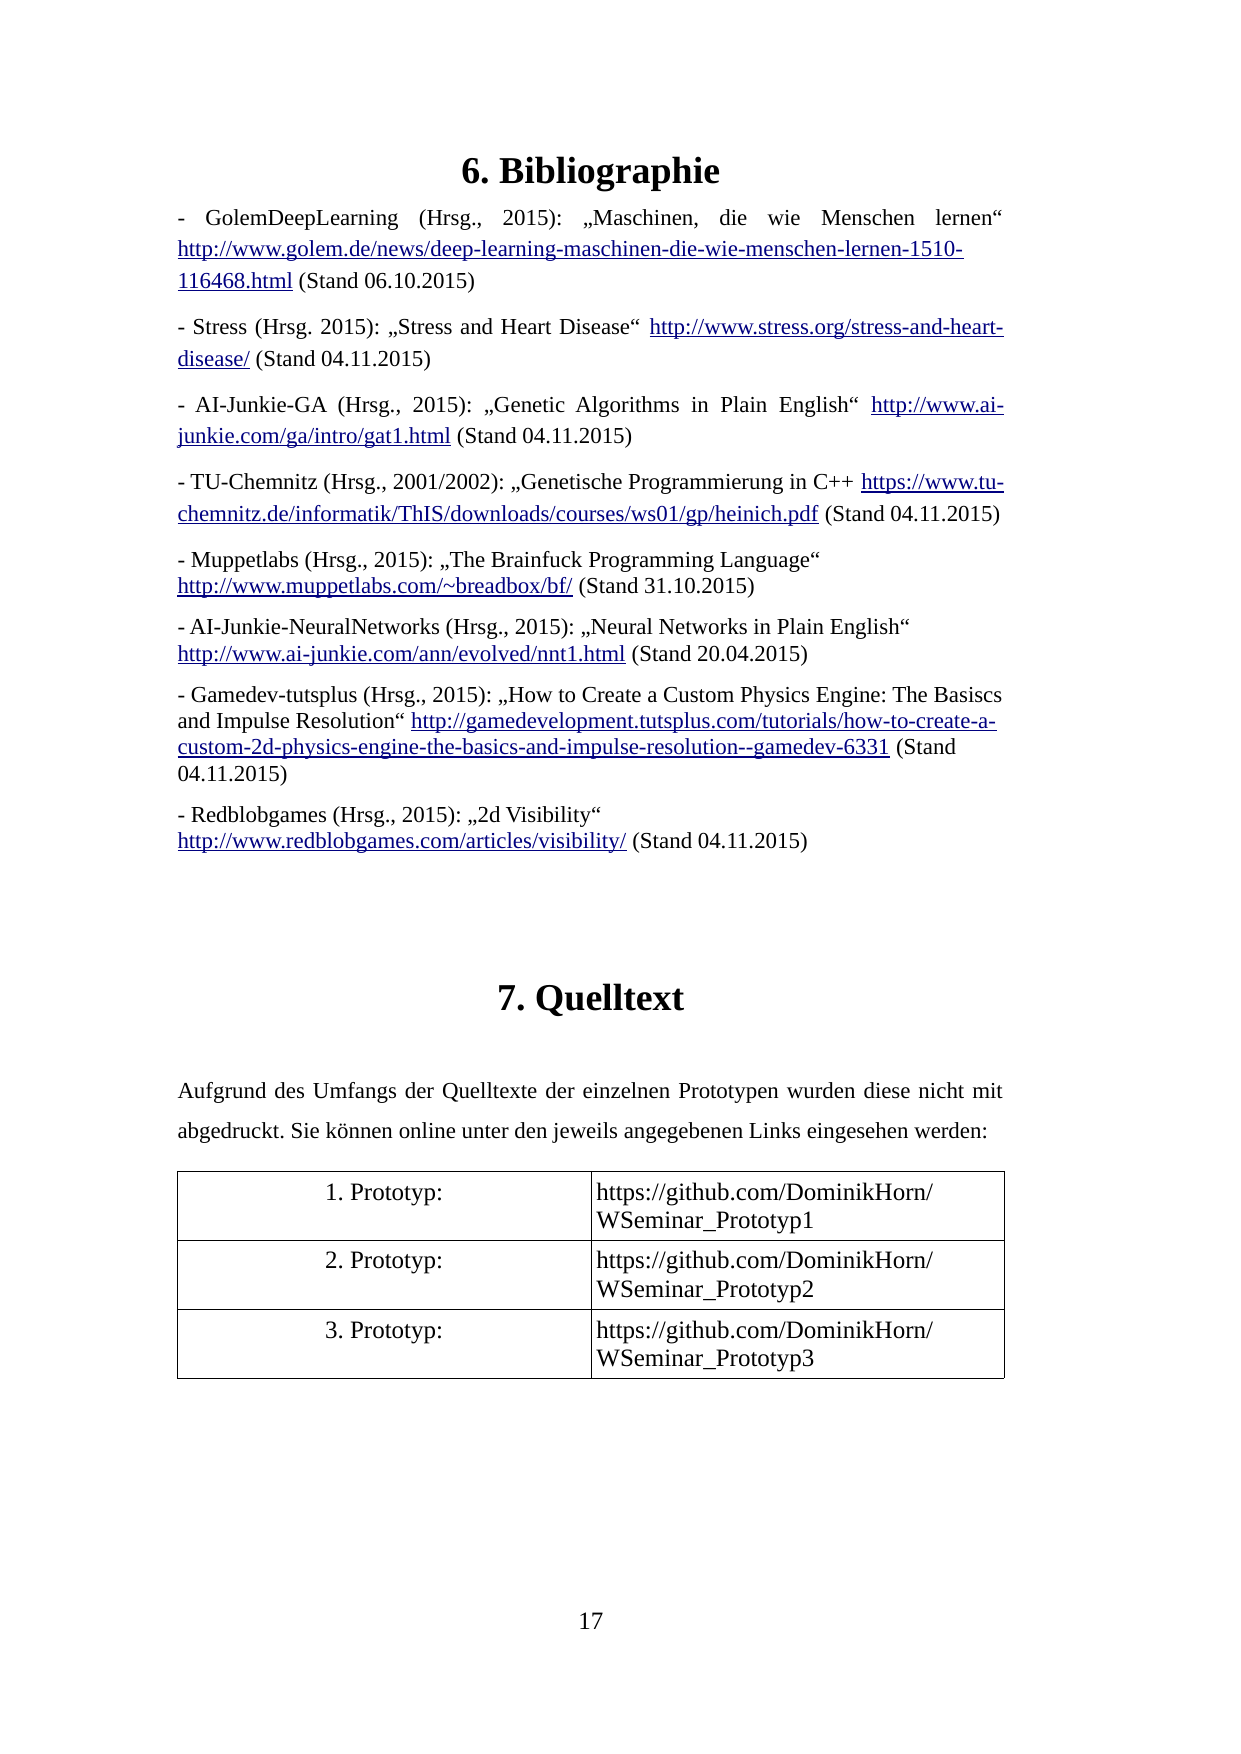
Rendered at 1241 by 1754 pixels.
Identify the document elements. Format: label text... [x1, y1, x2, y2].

table_cell 3. Prototyp: [178, 1310, 591, 1378]
text Aufgrund des Umfangs der Quelltexte der einzelnen Prototypen wurden diese nicht mit abgedruckt. Sie können online unter den jeweils angegebenen Links eingesehen werden: [177, 1077, 1004, 1143]
subtitle 6. Bibliographie [177, 148, 1004, 191]
text - Redblobgames (Hrsg., 2015): „2d Visibility“ http://www.redblobgames.com/articles/visibility/ (Stand 04.11.2015) [177, 801, 1004, 853]
text - Gamedev-tutsplus (Hrsg., 2015): „How to Create a Custom Physics Engine: The Basiscs and Impulse Resolution“ http://gamedevelopment.tutsplus.com/tutorials/how-to-create-a-custom-2d-physics-engine-the-basics-and-impulse-resolution--gamedev-6331 (Stand 04.11.2015) [177, 681, 1004, 786]
text - GolemDeepLearning (Hrsg., 2015): „Maschinen, die wie Menschen lernen“ http://www.golem.de/news/deep-learning-maschinen-die-wie-menschen-lernen-1510-116468.html (Stand 06.10.2015) [177, 204, 1004, 293]
text - TU-Chemnitz (Hrsg., 2001/2002): „Genetische Programmierung in C++ https://www.tu-chemnitz.de/informatik/ThIS/downloads/courses/ws01/gp/heinich.pdf (Stand 04.11.2015) [177, 468, 1004, 526]
subtitle 7. Quelltext [177, 975, 1004, 1018]
table_cell https://github.com/DominikHorn/WSeminar_Prototyp3 [592, 1310, 1004, 1378]
text - Stress (Hrsg. 2015): „Stress and Heart Disease“ http://www.stress.org/stress-and-heart-disease/ (Stand 04.11.2015) [177, 313, 1004, 371]
table_header https://github.com/DominikHorn/WSeminar_Prototyp1 [592, 1172, 1004, 1240]
text - AI-Junkie-GA (Hrsg., 2015): „Genetic Algorithms in Plain English“ http://www.ai-junkie.com/ga/intro/gat1.html (Stand 04.11.2015) [177, 391, 1004, 449]
text - AI-Junkie-NeuralNetworks (Hrsg., 2015): „Neural Networks in Plain English“ http://www.ai-junkie.com/ann/evolved/nnt1.html (Stand 20.04.2015) [177, 613, 1004, 666]
table_cell https://github.com/DominikHorn/WSeminar_Prototyp2 [592, 1241, 1004, 1309]
text - Muppetlabs (Hrsg., 2015): „The Brainfuck Programming Language“ http://www.muppetlabs.com/~breadbox/bf/ (Stand 31.10.2015) [177, 546, 1004, 599]
table_cell 2. Prototyp: [178, 1241, 591, 1309]
table_header 1. Prototyp: [178, 1172, 591, 1240]
